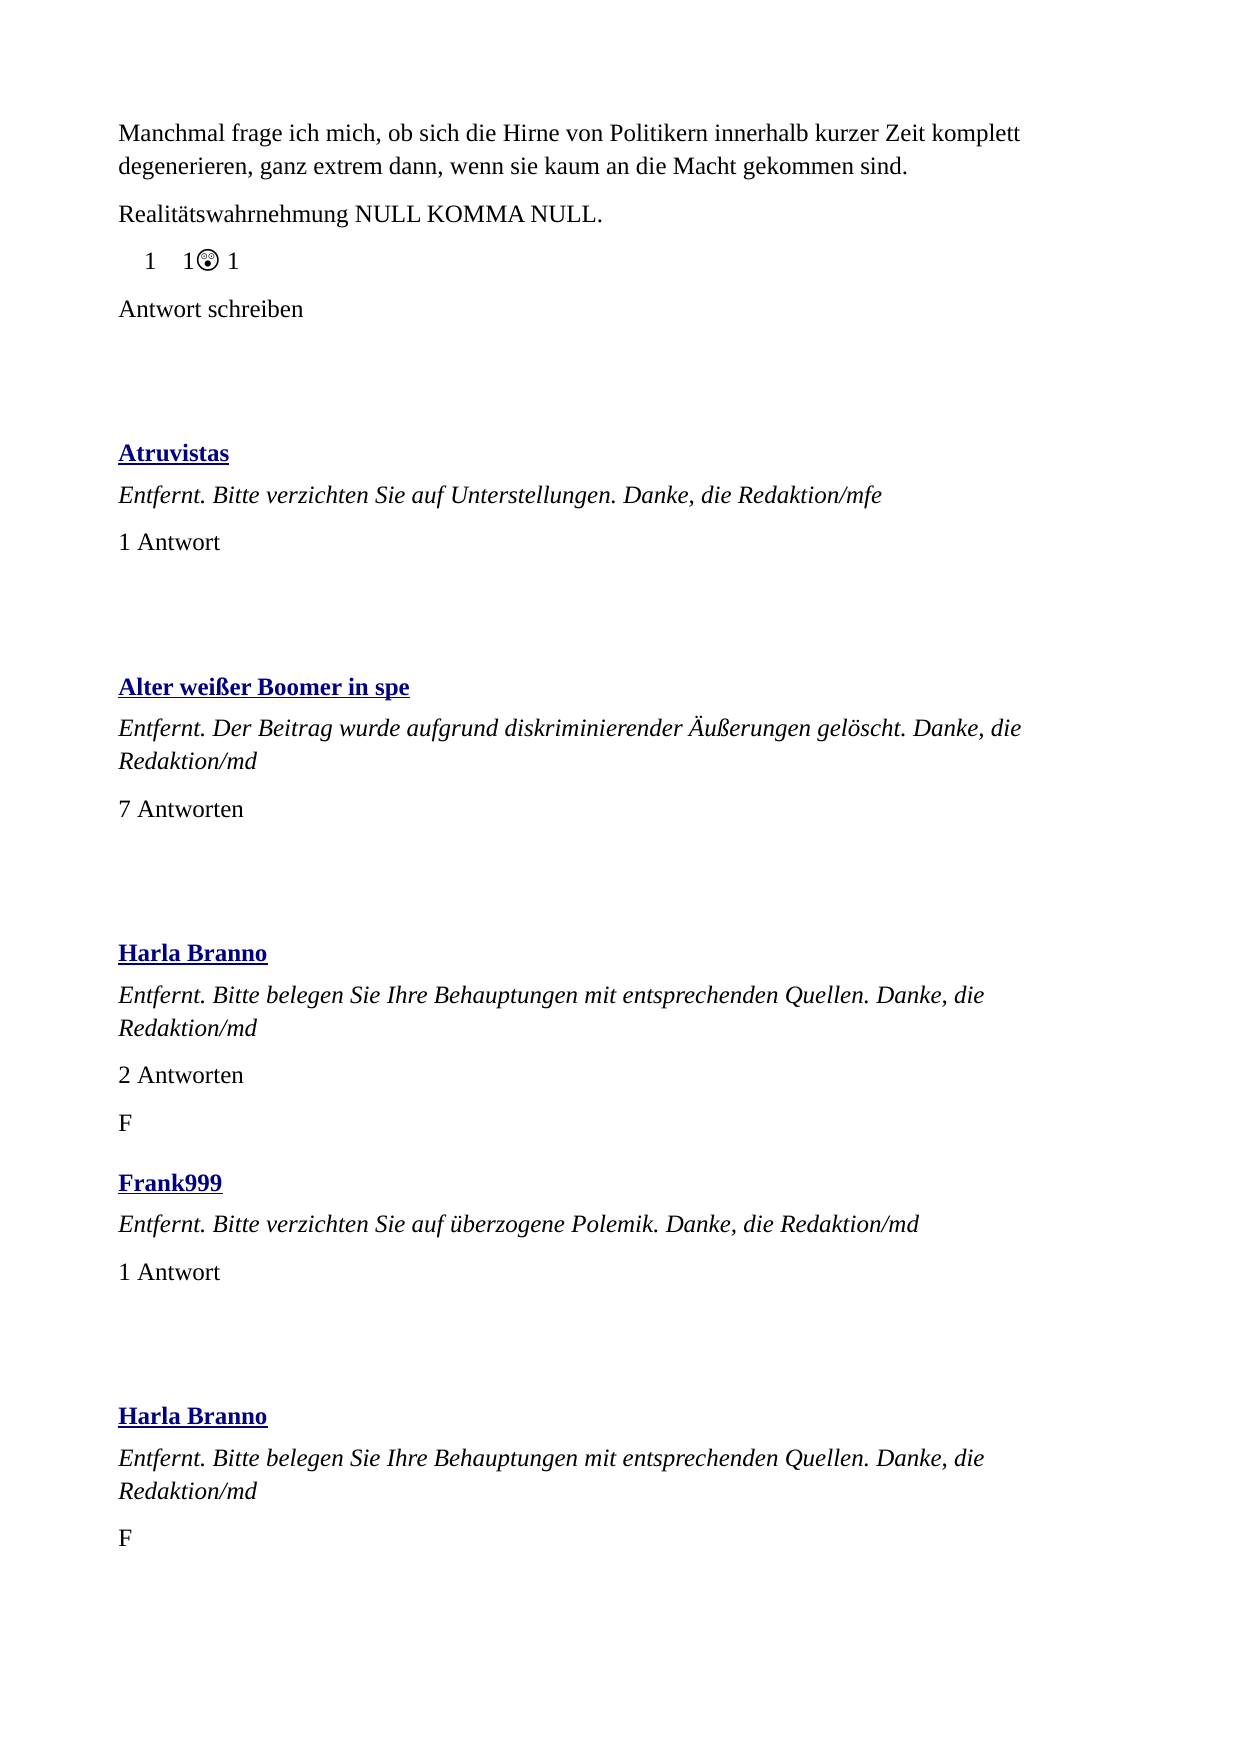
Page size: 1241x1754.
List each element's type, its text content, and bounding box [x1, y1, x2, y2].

text F [118, 1108, 1122, 1137]
text Entfernt. Bitte belegen Sie Ihre Behauptungen mit entsprechenden Quellen. Danke, die Redaktion/md [118, 1443, 1122, 1504]
text 🙁 1🤨 1😲 1 [118, 246, 1122, 275]
text Antwort schreiben [118, 294, 1122, 323]
subtitle Frank999 [118, 1168, 1122, 1197]
text 2 Antworten [118, 1060, 1122, 1089]
text Entfernt. Der Beitrag wurde aufgrund diskriminierender Äußerungen gelöscht. Danke, die Redaktion/md [118, 713, 1122, 775]
subtitle Harla Branno [118, 938, 1122, 967]
text Entfernt. Bitte belegen Sie Ihre Behauptungen mit entsprechenden Quellen. Danke, die Redaktion/md [118, 980, 1122, 1041]
subtitle Alter weißer Boomer in spe [118, 672, 1122, 701]
subtitle Atruvistas [118, 438, 1122, 467]
subtitle Harla Branno [118, 1401, 1122, 1430]
text Entfernt. Bitte verzichten Sie auf überzogene Polemik. Danke, die Redaktion/md [118, 1209, 1122, 1238]
text 7 Antworten [118, 794, 1122, 823]
text 1 Antwort [118, 527, 1122, 556]
text Realitätswahrnehmung NULL KOMMA NULL. [118, 199, 1122, 227]
text 1 Antwort [118, 1257, 1122, 1286]
text F [118, 1523, 1122, 1552]
text Entfernt. Bitte verzichten Sie auf Unterstellungen. Danke, die Redaktion/mfe [118, 480, 1122, 508]
text Manchmal frage ich mich, ob sich die Hirne von Politikern innerhalb kurzer Zeit komplett degenerieren, ganz extrem dann, wenn sie kaum an die Macht gekommen sind. [118, 118, 1122, 180]
